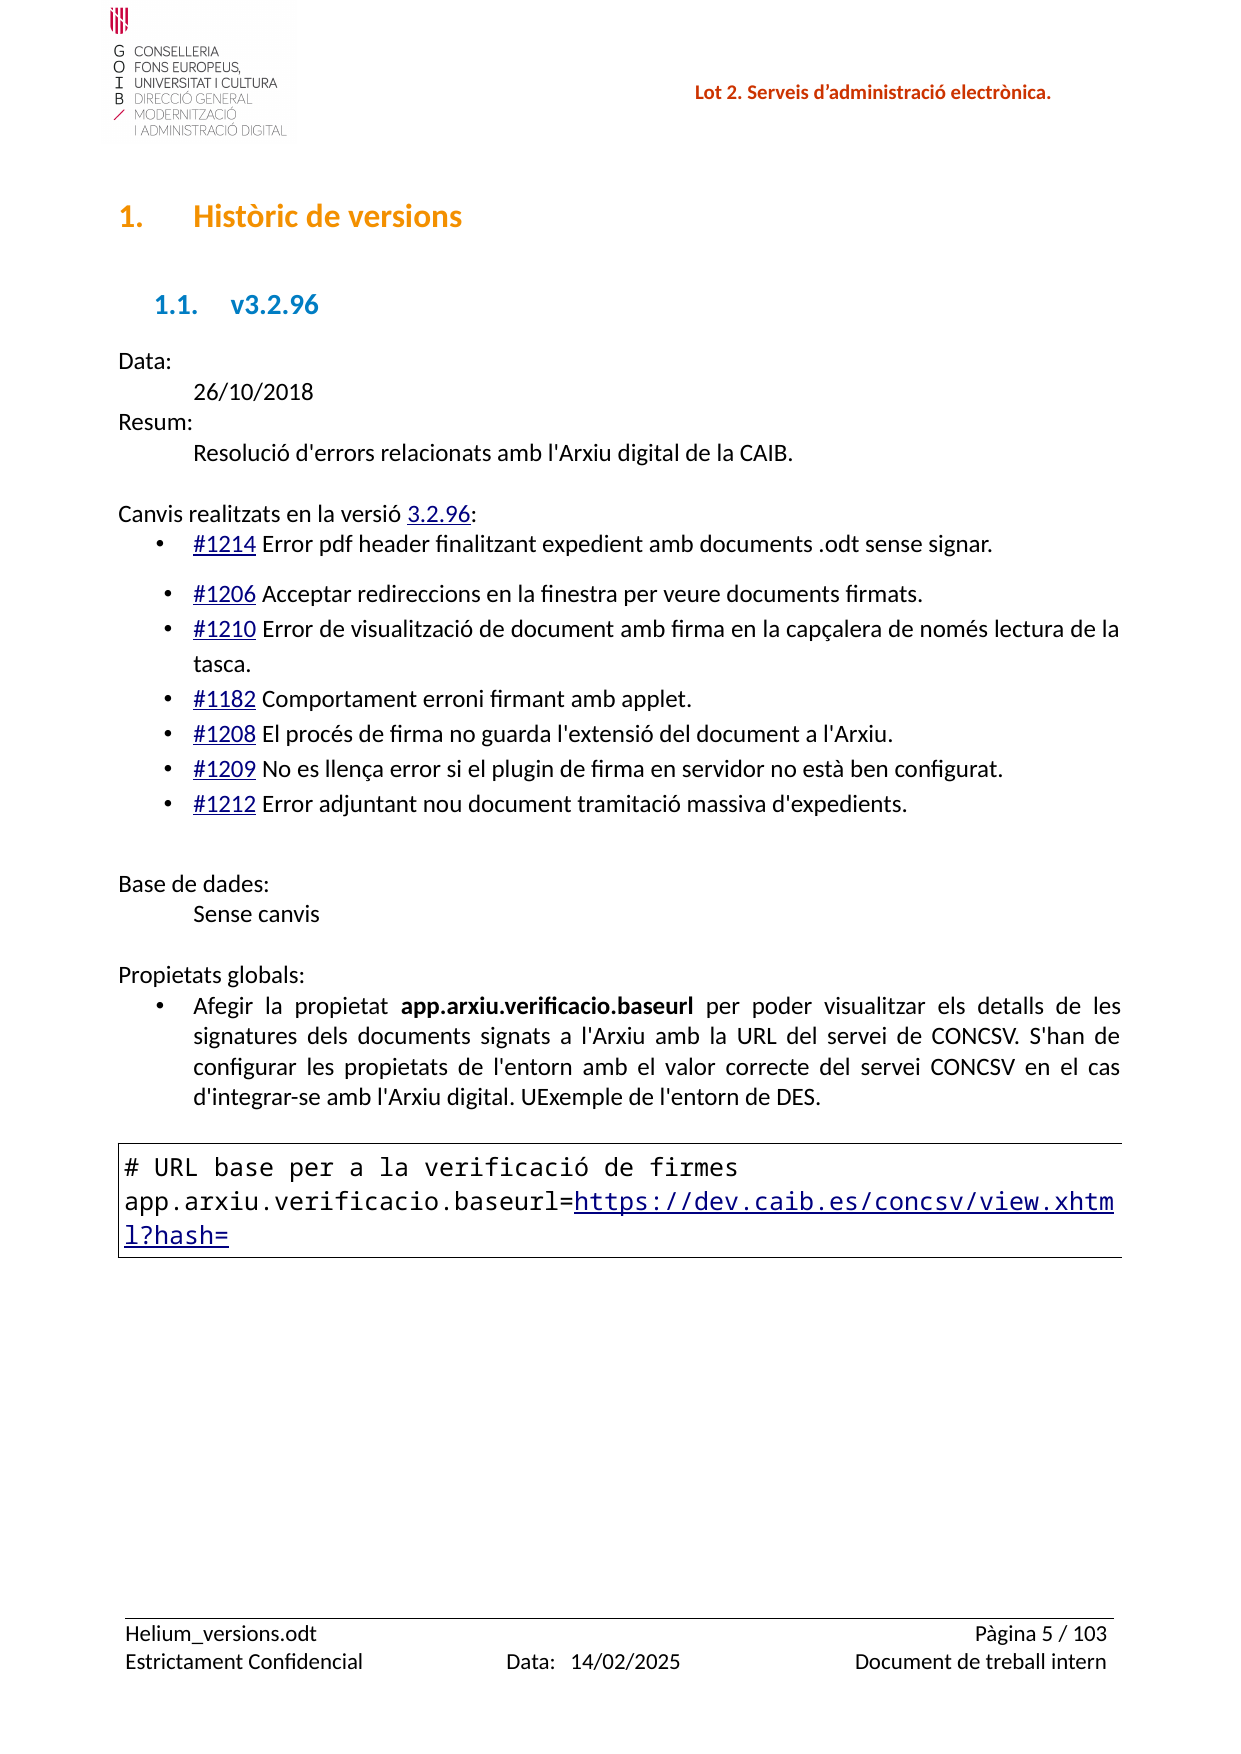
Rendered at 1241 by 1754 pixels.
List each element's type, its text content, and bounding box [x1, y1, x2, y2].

text Resum: [118, 406, 1122, 437]
list #1206 Acceptar redireccions en la finestra per veure documents firmats. [164, 578, 1122, 608]
text Resolució d'errors relacionats amb l'Arxiu digital de la CAIB. [118, 437, 1122, 467]
list #1210 Error de visualització de document amb firma en la capçalera de només lectura de la tasca. [164, 613, 1122, 678]
text Data: [118, 345, 1122, 376]
list #1208 El procés de firma no guarda l'extensió del document a l'Arxiu. [164, 718, 1122, 748]
text Propietats globals: [118, 959, 1122, 990]
text 26/10/2018 [118, 376, 1122, 406]
text Base de dades: [118, 868, 1122, 898]
list #1209 No es llença error si el plugin de firma en servidor no està ben configurat. [164, 753, 1122, 783]
list Afegir la propietat app.arxiu.verificacio.baseurl per poder visualitzar els detalls de les signatures dels documents signats a l'Arxiu amb la URL del servei de CONCSV. S'han de configurar les propietats de l'entorn amb el valor correcte del servei CONCSV en el cas d'integrar-se amb l'Arxiu digital. UExemple de l'entorn de DES. [156, 990, 1122, 1112]
list #1182 Comportament erroni firmant amb applet. [164, 683, 1122, 713]
picture [100, 0, 297, 144]
subtitle v3.2.96 [153, 286, 1122, 321]
list #1212 Error adjuntant nou document tramitació massiva d'expedients. [164, 788, 1122, 818]
table_header # URL base per a la verificació de firmes app.arxiu.verificacio.baseurl=https://dev.caib.es/concsv/view.xhtml?hash= [119, 1144, 1122, 1257]
text Canvis realitzats en la versió 3.2.96: [118, 498, 1122, 528]
text Sense canvis [118, 898, 1122, 929]
list #1214 Error pdf header finalitzant expedient amb documents .odt sense signar. [156, 528, 1122, 559]
subtitle Històric de versions [118, 195, 1122, 236]
